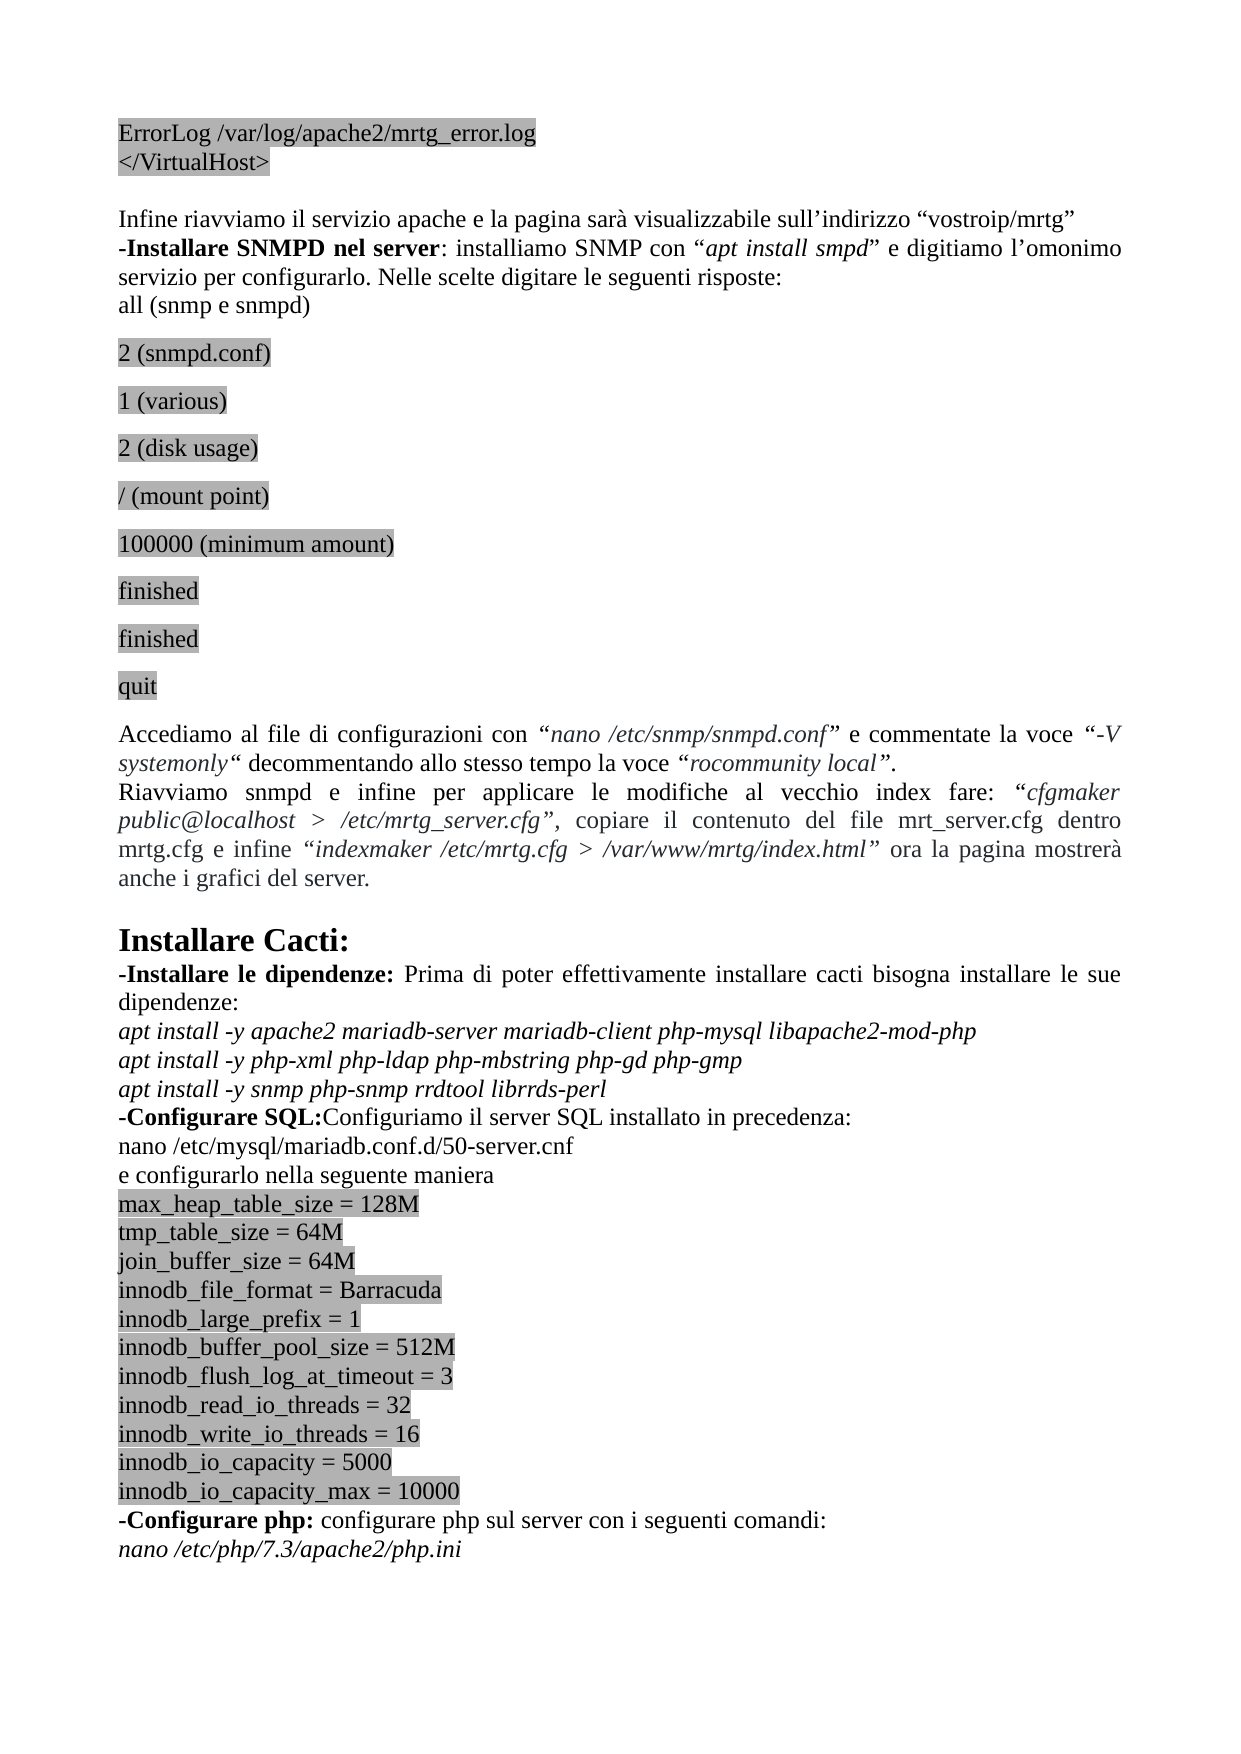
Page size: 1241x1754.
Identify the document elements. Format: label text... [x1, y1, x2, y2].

text all (snmp e snmpd) [118, 291, 1122, 319]
text innodb_io_capacity_max = 10000 [118, 1476, 1122, 1505]
text join_buffer_size = 64M [118, 1246, 1122, 1275]
text apt install -y snmp php-snmp rrdtool librrds-perl [118, 1074, 1122, 1102]
text finished [118, 576, 1122, 605]
text apt install -y php-xml php-ldap php-mbstring php-gd php-gmp [118, 1045, 1122, 1074]
text innodb_buffer_pool_size = 512M [118, 1332, 1122, 1361]
text innodb_flush_log_at_timeout = 3 [118, 1361, 1122, 1390]
text Installare Cacti: [118, 920, 1122, 959]
text Accediamo al file di configurazioni con “nano /etc/snmp/snmpd.conf” e commentate la voce “-V systemonly“ decommentando allo stesso tempo la voce “rocommunity local”. [118, 719, 1122, 777]
text -Configurare SQL:Configuriamo il server SQL installato in precedenza: [118, 1102, 1122, 1131]
text Infine riavviamo il servizio apache e la pagina sarà visualizzabile sull’indirizzo “vostroip/mrtg” [118, 204, 1122, 233]
text 2 (snmpd.conf) [118, 338, 1122, 367]
text / (mount point) [118, 481, 1122, 510]
text max_heap_table_size = 128M [118, 1189, 1122, 1217]
text quit [118, 671, 1122, 700]
text finished [118, 624, 1122, 653]
text 2 (disk usage) [118, 433, 1122, 462]
text -Installare le dipendenze: Prima di poter effettivamente installare cacti bisogna installare le sue dipendenze: [118, 959, 1122, 1016]
text ErrorLog /var/log/apache2/mrtg_error.log [118, 118, 1122, 147]
text Riavviamo snmpd e infine per applicare le modifiche al vecchio index fare: “cfgmaker public@localhost > /etc/mrtg_server.cfg”, copiare il contenuto del file mrt_server.cfg dentro mrtg.cfg e infine “indexmaker /etc/mrtg.cfg > /var/www/mrtg/index.html” ora la pagina mostrerà anche i grafici del server. [118, 777, 1122, 892]
text -Installare SNMPD nel server: installiamo SNMP con “apt install smpd” e digitiamo l’omonimo servizio per configurarlo. Nelle scelte digitare le seguenti risposte: [118, 233, 1122, 291]
text nano /etc/php/7.3/apache2/php.ini [118, 1534, 1122, 1562]
text nano /etc/mysql/mariadb.conf.d/50-server.cnf [118, 1131, 1122, 1160]
text e configurarlo nella seguente maniera [118, 1160, 1122, 1189]
text -Configurare php: configurare php sul server con i seguenti comandi: [118, 1505, 1122, 1534]
text apt install -y apache2 mariadb-server mariadb-client php-mysql libapache2-mod-php [118, 1016, 1122, 1045]
text innodb_large_prefix = 1 [118, 1304, 1122, 1332]
text tmp_table_size = 64M [118, 1217, 1122, 1246]
text innodb_read_io_threads = 32 [118, 1390, 1122, 1419]
text innodb_file_format = Barracuda [118, 1275, 1122, 1304]
text 1 (various) [118, 386, 1122, 414]
text innodb_io_capacity = 5000 [118, 1447, 1122, 1476]
text innodb_write_io_threads = 16 [118, 1419, 1122, 1447]
text </VirtualHost> [118, 147, 1122, 176]
text 100000 (minimum amount) [118, 529, 1122, 557]
